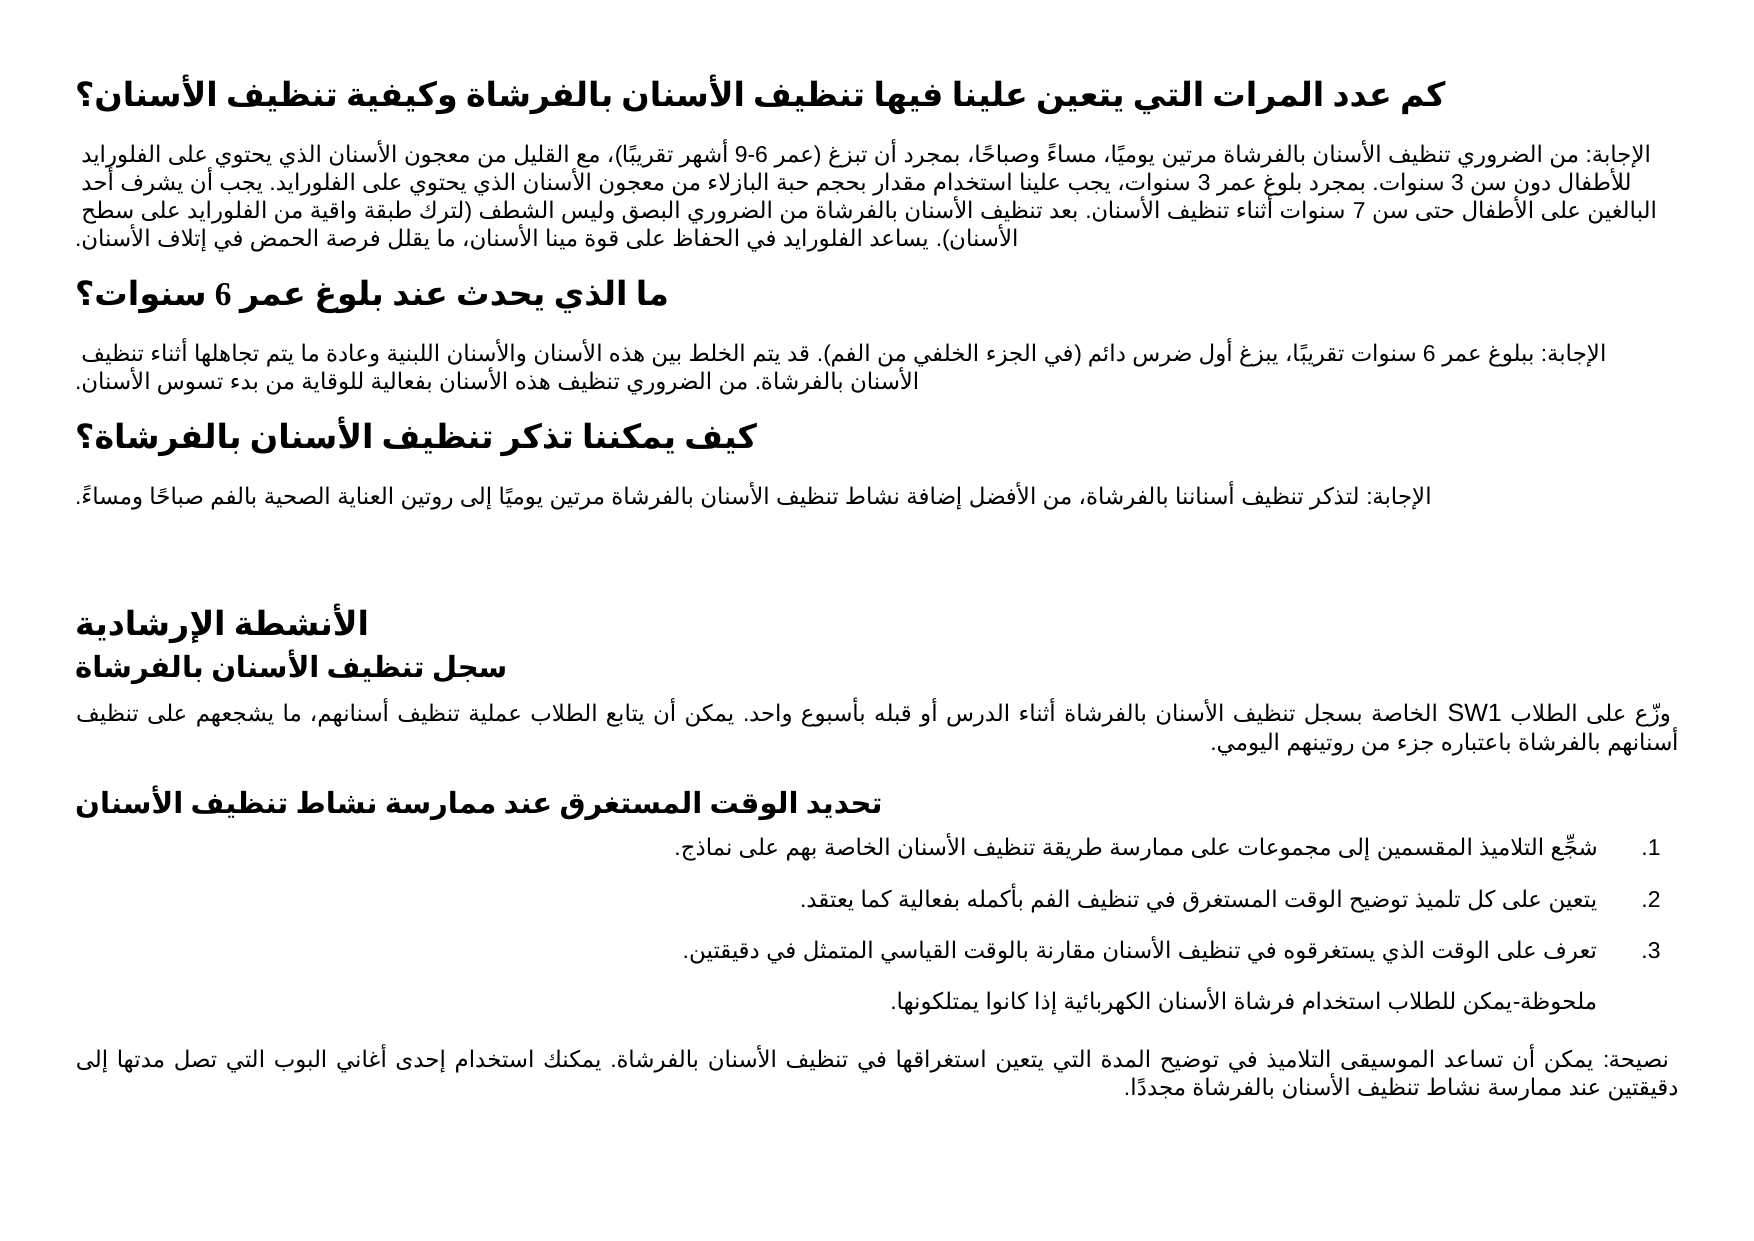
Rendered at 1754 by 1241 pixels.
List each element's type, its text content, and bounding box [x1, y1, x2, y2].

text الإجابة: ببلوغ عمر 6 سنوات تقريبًا، يبزغ أول ضرس دائم (في الجزء الخلفي من الفم). قد يتم الخلط بين هذه الأسنان والأسنان اللبنية وعادة ما يتم تجاهلها أثناء تنظيف الأسنان بالفرشاة. من الضروري تنظيف هذه الأسنان بفعالية للوقاية من بدء تسوس الأسنان. [75, 340, 1679, 395]
text نصيحة: يمكن أن تساعد الموسيقى التلاميذ في توضيح المدة التي يتعين استغراقها في تنظيف الأسنان بالفرشاة. يمكنك استخدام إحدى أغاني البوب التي تصل مدتها إلى دقيقتين عند ممارسة نشاط تنظيف الأسنان بالفرشاة مجددًا. [75, 1046, 1679, 1100]
list ملحوظة-يمكن للطلاب استخدام فرشاة الأسنان الكهربائية إذا كانوا يمتلكونها. [75, 988, 1604, 1014]
list شجِّع التلاميذ المقسمين إلى مجموعات على ممارسة طريقة تنظيف الأسنان الخاصة بهم على نماذج. [75, 834, 1641, 861]
subtitle سجل تنظيف الأسنان بالفرشاة [75, 650, 1679, 683]
subtitle كم عدد المرات التي يتعين علينا فيها تنظيف الأسنان بالفرشاة وكيفية تنظيف الأسنان؟ [75, 75, 1679, 113]
subtitle تحديد الوقت المستغرق عند ممارسة نشاط تنظيف الأسنان [75, 786, 1679, 819]
list يتعين على كل تلميذ توضيح الوقت المستغرق في تنظيف الفم بأكمله بفعالية كما يعتقد. [75, 886, 1641, 912]
text وزّع على الطلاب SW1 الخاصة بسجل تنظيف الأسنان بالفرشاة أثناء الدرس أو قبله بأسبوع واحد. يمكن أن يتابع الطلاب عملية تنظيف أسنانهم، ما يشجعهم على تنظيف أسنانهم بالفرشاة باعتباره جزء من روتينهم اليومي. [75, 698, 1679, 755]
text الإجابة: من الضروري تنظيف الأسنان بالفرشاة مرتين يوميًا، مساءً وصباحًا، بمجرد أن تبزغ (عمر 6-9 أشهر تقريبًا)، مع القليل من معجون الأسنان الذي يحتوي على الفلورايد للأطفال دون سن 3 سنوات. بمجرد بلوغ عمر 3 سنوات، يجب علينا استخدام مقدار بحجم حبة البازلاء من معجون الأسنان الذي يحتوي على الفلورايد. يجب أن يشرف أحد البالغين على الأطفال حتى سن 7 سنوات أثناء تنظيف الأسنان. بعد تنظيف الأسنان بالفرشاة من الضروري البصق وليس الشطف (لترك طبقة واقية من الفلورايد على سطح الأسنان). يساعد الفلورايد في الحفاظ على قوة مينا الأسنان، ما يقلل فرصة الحمض في إتلاف الأسنان. [75, 141, 1679, 252]
text الإجابة: لتذكر تنظيف أسناننا بالفرشاة، من الأفضل إضافة نشاط تنظيف الأسنان بالفرشاة مرتين يوميًا إلى روتين العناية الصحية بالفم صباحًا ومساءً. [75, 483, 1679, 509]
subtitle الأنشطة الإرشادية [75, 604, 1679, 643]
subtitle ما الذي يحدث عند بلوغ عمر 6 سنوات؟ [75, 274, 1679, 313]
subtitle كيف يمكننا تذكر تنظيف الأسنان بالفرشاة؟ [75, 417, 1679, 456]
list تعرف على الوقت الذي يستغرقوه في تنظيف الأسنان مقارنة بالوقت القياسي المتمثل في دقيقتين. [75, 937, 1641, 963]
